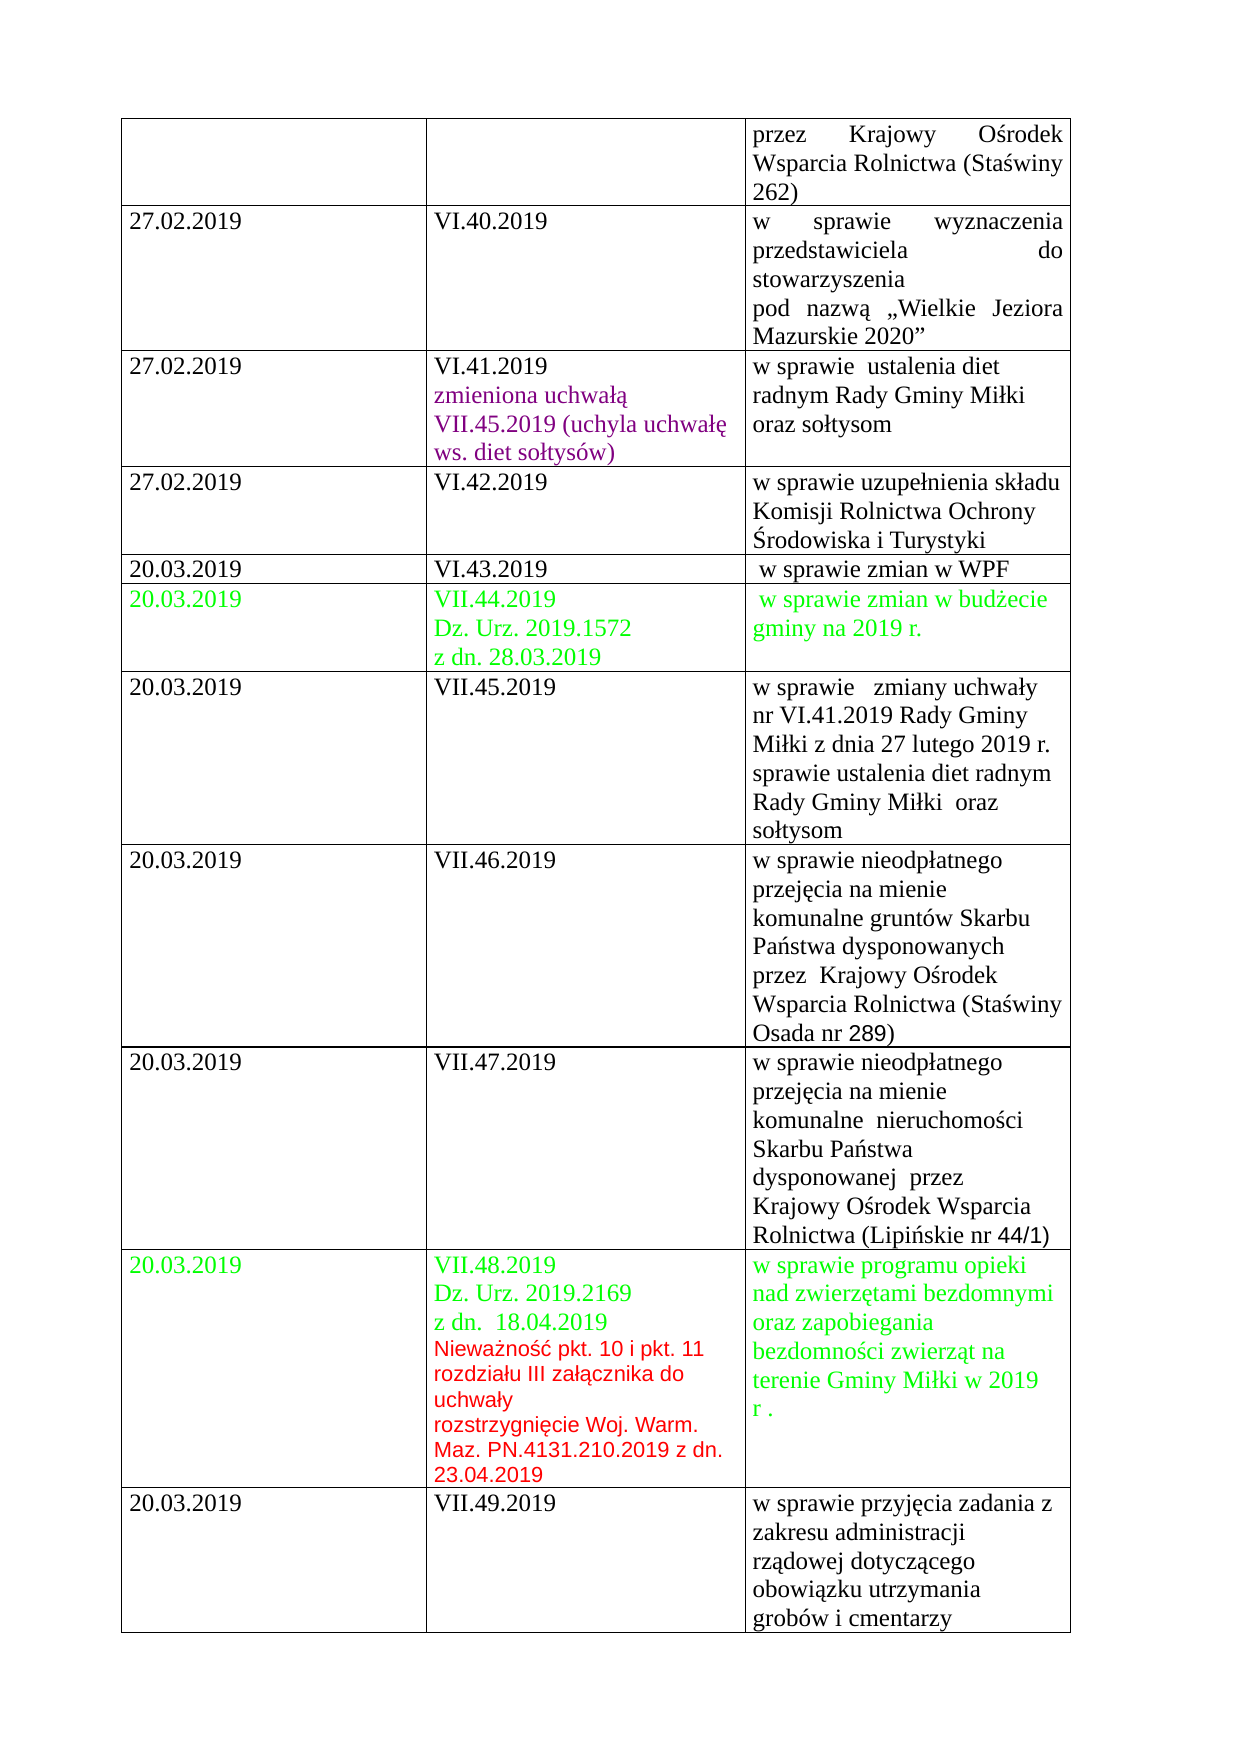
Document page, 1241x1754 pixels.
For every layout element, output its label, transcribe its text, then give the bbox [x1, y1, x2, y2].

table_cell 27.02.2019 [122, 206, 426, 350]
table_cell w sprawie programu opieki nad zwierzętami bezdomnymi oraz zapobiegania bezdomności zwierząt na terenie Gminy Miłki w 2019 r . [746, 1250, 1070, 1487]
table_cell w sprawie nieodpłatnego przejęcia na mienie komunalne gruntów Skarbu Państwa dysponowanych przez Krajowy Ośrodek Wsparcia Rolnictwa (Staświny Osada nr 289) [746, 845, 1070, 1046]
table_cell VI.40.2019 [427, 206, 745, 350]
table_cell 20.03.2019 [122, 1250, 426, 1487]
table_cell 27.02.2019 [122, 467, 426, 553]
table_cell 20.03.2019 [122, 584, 426, 671]
table_cell 20.03.2019 [122, 672, 426, 844]
table_cell VII.49.2019 [427, 1488, 745, 1632]
table_cell w sprawie ustalenia diet radnym Rady Gminy Miłki oraz sołtysom [746, 351, 1070, 466]
table_cell w sprawie nieodpłatnego przejęcia na mienie komunalne nieruchomości Skarbu Państwa dysponowanej przez Krajowy Ośrodek Wsparcia Rolnictwa (Lipińskie nr 44/1) [746, 1048, 1070, 1249]
table_cell VII.46.2019 [427, 845, 745, 1046]
table_cell 20.03.2019 [122, 1488, 426, 1632]
table_cell w sprawie zmian w budżecie gminy na 2019 r. [746, 584, 1070, 671]
table_cell VI.42.2019 [427, 467, 745, 553]
table_cell VII.47.2019 [427, 1048, 745, 1249]
table_cell przez Krajowy Ośrodek Wsparcia Rolnictwa (Staświny 262) [746, 119, 1070, 205]
table_cell 20.03.2019 [122, 845, 426, 1046]
table_cell w sprawie zmian w WPF [746, 555, 1070, 583]
table_cell 27.02.2019 [122, 351, 426, 466]
table_cell VII.45.2019 [427, 672, 745, 844]
table_cell w sprawie przyjęcia zadania z zakresu administracji rządowej dotyczącego obowiązku utrzymania grobów i cmentarzy [746, 1488, 1070, 1632]
table_cell VI.43.2019 [427, 555, 745, 583]
table_cell w sprawie uzupełnienia składu Komisji Rolnictwa Ochrony Środowiska i Turystyki [746, 467, 1070, 553]
table_cell w sprawie wyznaczenia przedstawiciela do stowarzyszenia pod nazwą „Wielkie Jeziora Mazurskie 2020” [746, 206, 1070, 350]
table_cell VII.48.2019 Dz. Urz. 2019.2169 z dn. 18.04.2019 Nieważność pkt. 10 i pkt. 11 rozdziału III załącznika do uchwały rozstrzygnięcie Woj. Warm. Maz. PN.4131.210.2019 z dn. 23.04.2019 [427, 1250, 745, 1487]
table_cell 20.03.2019 [122, 555, 426, 583]
table_cell [122, 119, 426, 205]
table_cell VI.41.2019 zmieniona uchwałą VII.45.2019 (uchyla uchwałę ws. diet sołtysów) [427, 351, 745, 466]
table_cell [427, 119, 745, 205]
table_cell 20.03.2019 [122, 1048, 426, 1249]
table_cell VII.44.2019 Dz. Urz. 2019.1572 z dn. 28.03.2019 [427, 584, 745, 671]
table_cell w sprawie zmiany uchwały nr VI.41.2019 Rady Gminy Miłki z dnia 27 lutego 2019 r. sprawie ustalenia diet radnym Rady Gminy Miłki oraz sołtysom [746, 672, 1070, 844]
